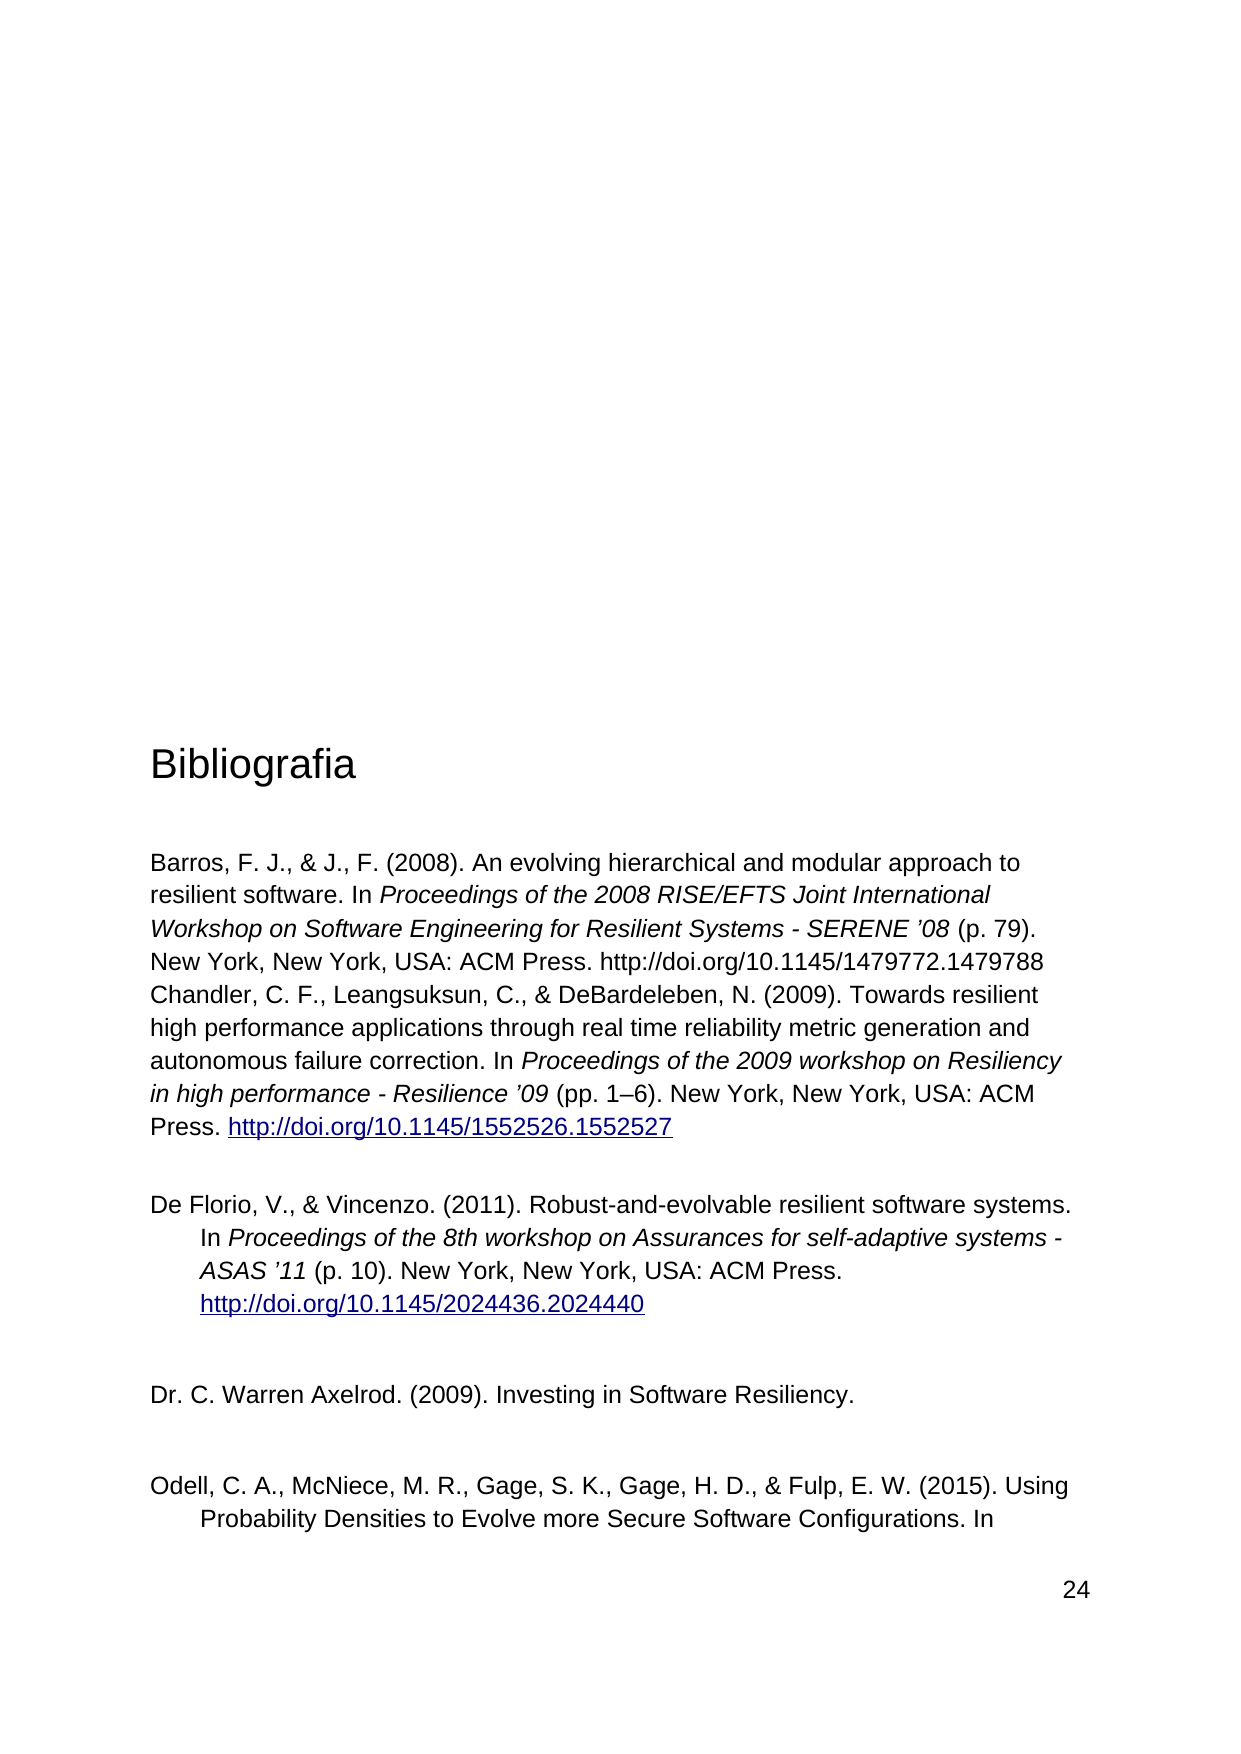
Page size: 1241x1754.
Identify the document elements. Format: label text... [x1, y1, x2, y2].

text Odell, C. A., McNiece, M. R., Gage, S. K., Gage, H. D., & Fulp, E. W. (2015). Using Probability Densities to Evolve more Secure Software Configurations. In [150, 1471, 1090, 1533]
text Chandler, C. F., Leangsuksun, C., & DeBardeleben, N. (2009). Towards resilient high performance applications through real time reliability metric generation and autonomous failure correction. In Proceedings of the 2009 workshop on Resiliency in high performance - Resilience ’09 (pp. 1–6). New York, New York, USA: ACM Press. http://doi.org/10.1145/1552526.1552527 [150, 979, 1090, 1140]
text Dr. C. Warren Axelrod. (2009). Investing in Software Resiliency. [150, 1380, 1090, 1409]
text Barros, F. J., & J., F. (2008). An evolving hierarchical and modular approach to resilient software. In Proceedings of the 2008 RISE/EFTS Joint International Workshop on Software Engineering for Resilient Systems - SERENE ’08 (p. 79). New York, New York, USA: ACM Press. http://doi.org/10.1145/1479772.1479788 [150, 847, 1090, 975]
text De Florio, V., & Vincenzo. (2011). Robust-and-evolvable resilient software systems. In Proceedings of the 8th workshop on Assurances for self-adaptive systems - ASAS ’11 (p. 10). New York, New York, USA: ACM Press. http://doi.org/10.1145/2024436.2024440 [150, 1190, 1090, 1318]
subtitle Bibliografia [150, 739, 1090, 787]
